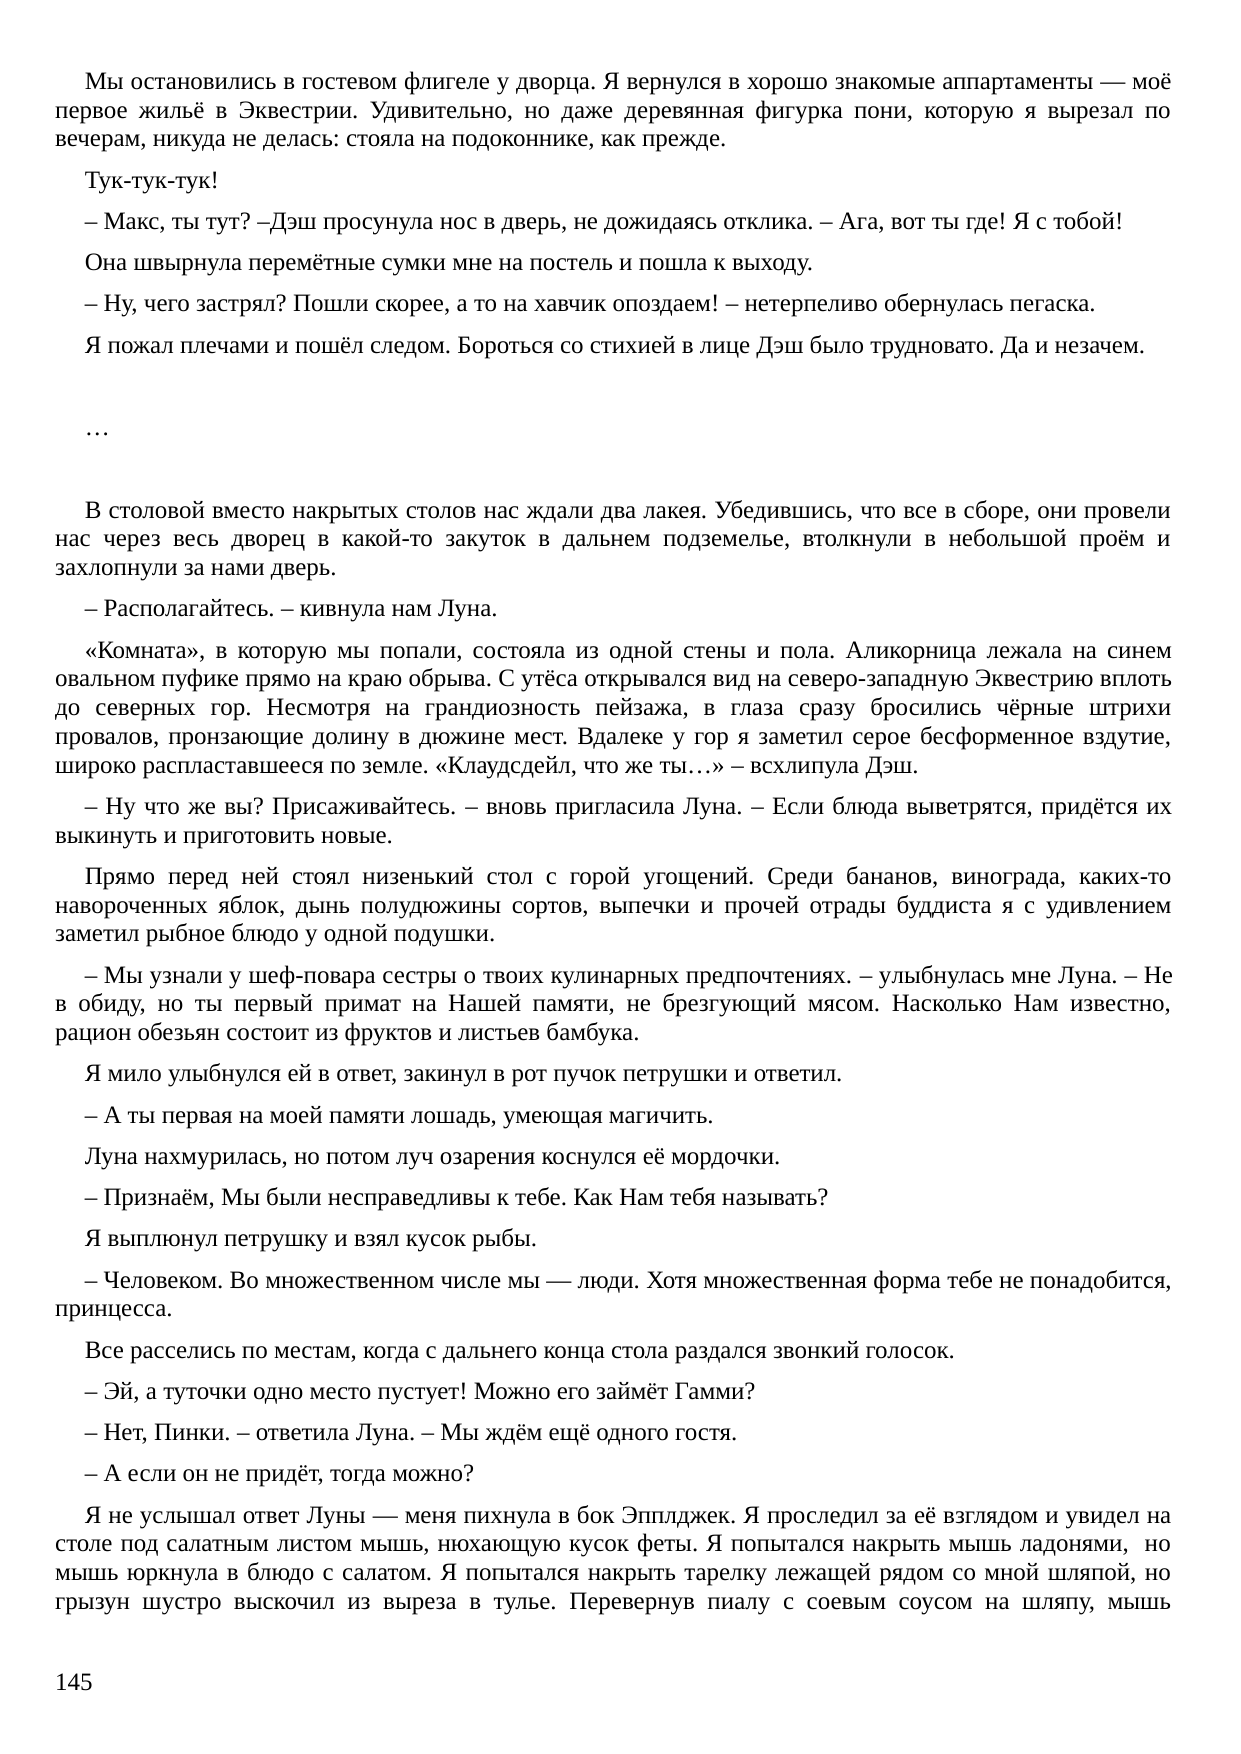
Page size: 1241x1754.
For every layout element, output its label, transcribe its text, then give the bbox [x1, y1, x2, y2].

text – Мы узнали у шеф-повара сестры о твоих кулинарных предпочтениях. – улыбнулась мне Луна. – Не в обиду, но ты первый примат на Нашей памяти, не брезгующий мясом. Насколько Нам известно, рацион обезьян состоит из фруктов и листьев бамбука. [55, 960, 1173, 1046]
text Я мило улыбнулся ей в ответ, закинул в рот пучок петрушки и ответил. [55, 1058, 1173, 1087]
text – Эй, а туточки одно место пустует! Можно его займёт Гамми? [55, 1376, 1173, 1405]
text Все расселись по местам, когда с дальнего конца стола раздался звонкий голосок. [55, 1335, 1173, 1363]
text Я выплюнул петрушку и взял кусок рыбы. [55, 1223, 1173, 1252]
text – Макс, ты тут? –Дэш просунула нос в дверь, не дожидаясь отклика. – Ага, вот ты где! Я с тобой! [55, 206, 1173, 235]
text Я не услышал ответ Луны — меня пихнула в бок Эпплджек. Я проследил за её взглядом и увидел на столе под салатным листом мышь, нюхающую кусок феты. Я попытался накрыть мышь ладонями, но мышь юркнула в блюдо с салатом. Я попытался накрыть тарелку лежащей рядом со мной шляпой, но грызун шустро выскочил из выреза в тулье. Перевернув пиалу с соевым соусом на шляпу, мышь [55, 1500, 1173, 1615]
text – А ты первая на моей памяти лошадь, умеющая магичить. [55, 1100, 1173, 1128]
text Она швырнула перемётные сумки мне на постель и пошла к выходу. [55, 247, 1173, 276]
text Тук-тук-тук! [55, 165, 1173, 193]
text Прямо перед ней стоял низенький стол с горой угощений. Среди бананов, винограда, каких-то навороченных яблок, дынь полудюжины сортов, выпечки и прочей отрады буддиста я с удивлением заметил рыбное блюдо у одной подушки. [55, 861, 1173, 947]
text В столовой вместо накрытых столов нас ждали два лакея. Убедившись, что все в сборе, они провели нас через весь дворец в какой-то закуток в дальнем подземелье, втолкнули в небольшой проём и захлопнули за нами дверь. [55, 495, 1173, 581]
text Мы остановились в гостевом флигеле у дворца. Я вернулся в хорошо знакомые аппартаменты — моё первое жильё в Эквестрии. Удивительно, но даже деревянная фигурка пони, которую я вырезал по вечерам, никуда не делась: стояла на подоконнике, как прежде. [55, 66, 1173, 152]
text – Нет, Пинки. – ответила Луна. – Мы ждём ещё одного гостя. [55, 1417, 1173, 1446]
text – Человеком. Во множественном числе мы — люди. Хотя множественная форма тебе не понадобится, принцесса. [55, 1265, 1173, 1322]
text – Располагайтесь. – кивнула нам Луна. [55, 593, 1173, 622]
text Я пожал плечами и пошёл следом. Бороться со стихией в лице Дэш было трудновато. Да и незачем. [55, 330, 1173, 358]
text – Ну что же вы? Присаживайтесь. – вновь пригласила Луна. – Если блюда выветрятся, придётся их выкинуть и приготовить новые. [55, 791, 1173, 848]
text … [55, 412, 1173, 441]
text «Комната», в которую мы попали, состояла из одной стены и пола. Аликорница лежала на синем овальном пуфике прямо на краю обрыва. С утёса открывался вид на северо-западную Эквестрию вплоть до северных гор. Несмотря на грандиозность пейзажа, в глаза сразу бросились чёрные штрихи провалов, пронзающие долину в дюжине мест. Вдалеке у гор я заметил серое бесформенное вздутие, широко распластавшееся по земле. «Клаудсдейл, что же ты…» – всхлипула Дэш. [55, 635, 1173, 778]
text – Признаём, Мы были несправедливы к тебе. Как Нам тебя называть? [55, 1182, 1173, 1211]
text – А если он не придёт, тогда можно? [55, 1458, 1173, 1487]
text Луна нахмурилась, но потом луч озарения коснулся её мордочки. [55, 1141, 1173, 1170]
text – Ну, чего застрял? Пошли скорее, а то на хавчик опоздаем! – нетерпеливо обернулась пегаска. [55, 288, 1173, 317]
